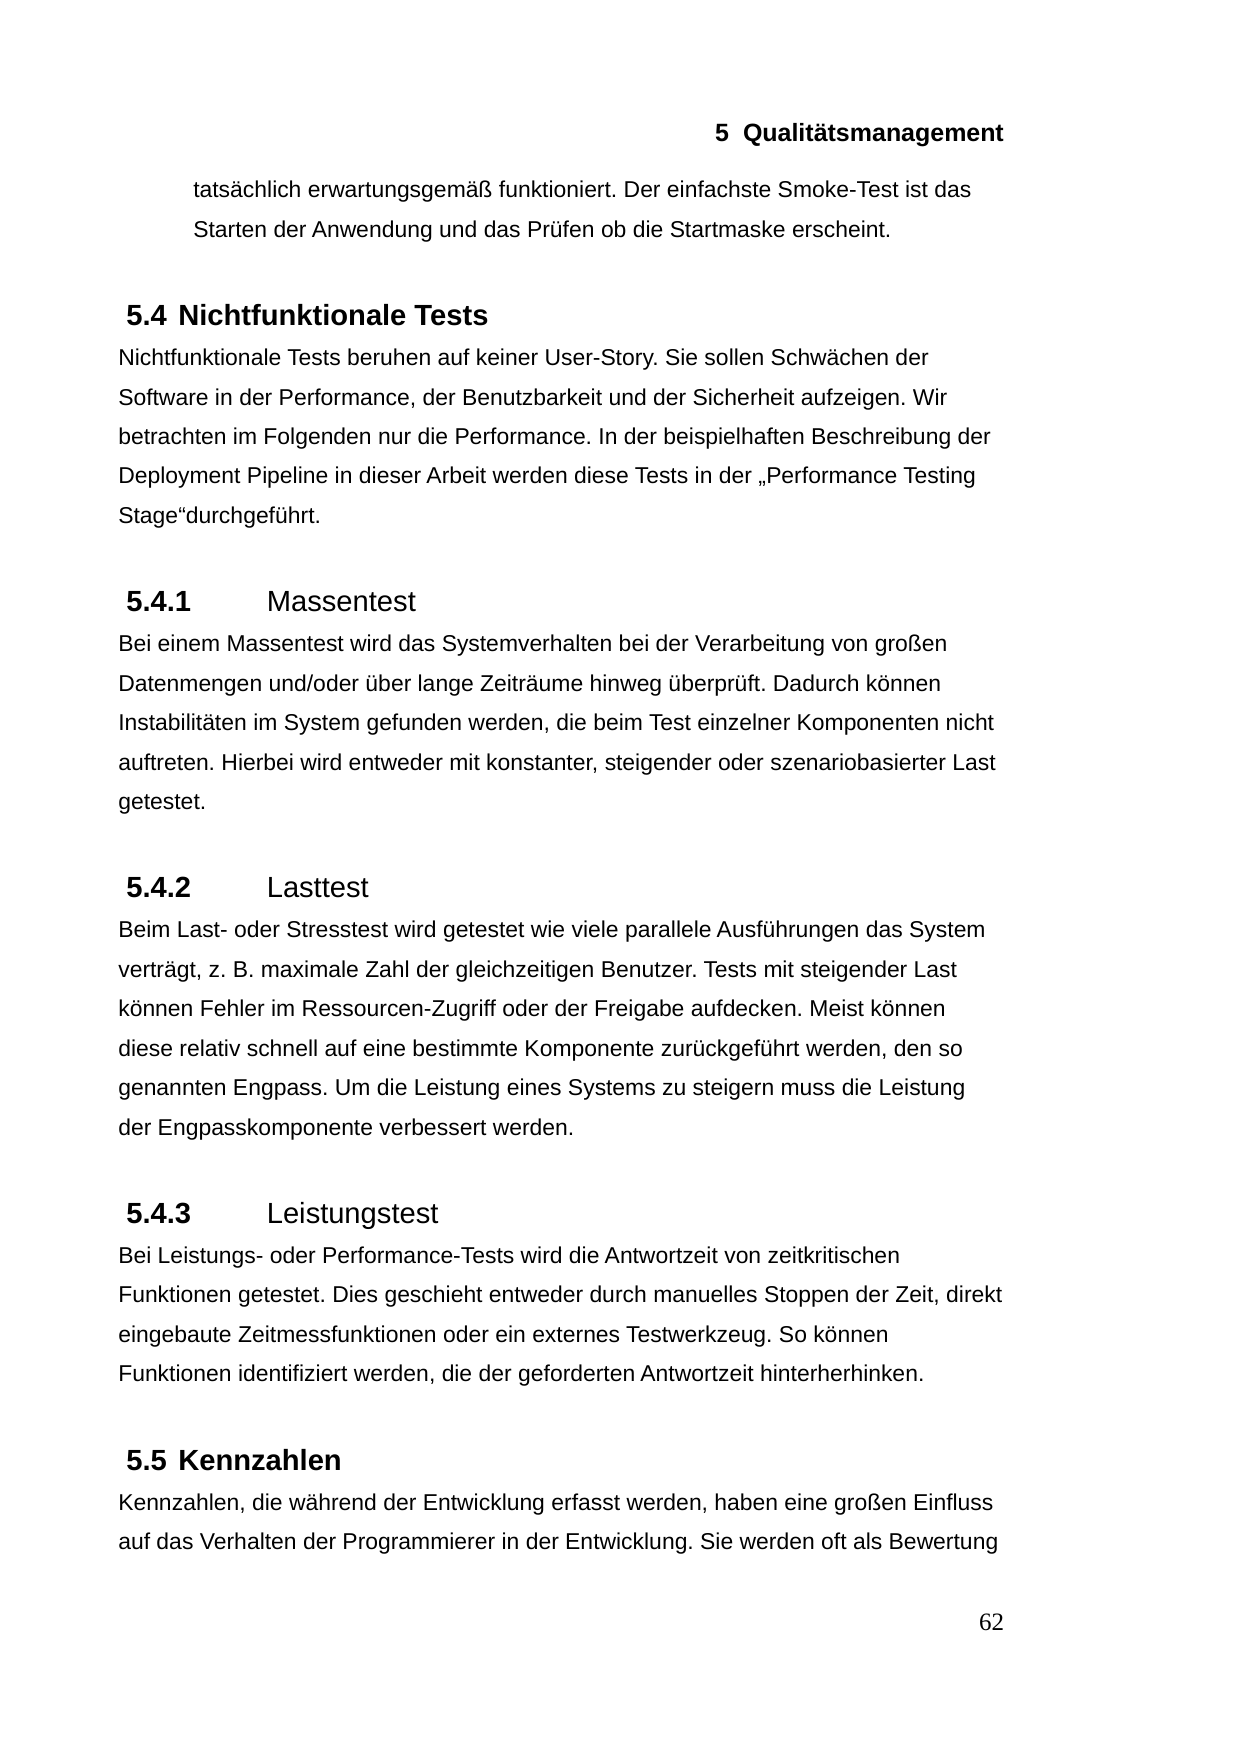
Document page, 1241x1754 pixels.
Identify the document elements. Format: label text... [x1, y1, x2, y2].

text Nichtfunktionale Tests beruhen auf keiner User-Story. Sie sollen Schwächen der Software in der Performance, der Benutzbarkeit und der Sicherheit aufzeigen. Wir betrachten im Folgenden nur die Performance. In der beispielhaften Beschreibung der Deployment Pipeline in dieser Arbeit werden diese Tests in der „Performance Testing Stage“durchgeführt. [118, 344, 1004, 528]
subtitle Nichtfunktionale Tests [118, 298, 1004, 332]
subtitle Lasttest [118, 870, 1004, 904]
text Beim Last- oder Stresstest wird getestet wie viele parallele Ausführungen das System verträgt, z. B. maximale Zahl der gleichzeitigen Benutzer. Tests mit steigender Last können Fehler im Ressourcen-Zugriff oder der Freigabe aufdecken. Meist können diese relativ schnell auf eine bestimmte Komponente zurückgeführt werden, den so genannten Engpass. Um die Leistung eines Systems zu steigern muss die Leistung der Engpasskomponente verbessert werden. [118, 916, 1004, 1140]
subtitle Kennzahlen [118, 1443, 1004, 1476]
text Bei einem Massentest wird das Systemverhalten bei der Verarbeitung von großen Datenmengen und/oder über lange Zeiträume hinweg überprüft. Dadurch können Instabilitäten im System gefunden werden, die beim Test einzelner Komponenten nicht auftreten. Hierbei wird entweder mit konstanter, steigender oder szenariobasierter Last getestet. [118, 630, 1004, 814]
subtitle Massentest [118, 584, 1004, 618]
text Bei Leistungs- oder Performance-Tests wird die Antwortzeit von zeitkritischen Funktionen getestet. Dies geschieht entweder durch manuelles Stoppen der Zeit, direkt eingebaute Zeitmessfunktionen oder ein externes Testwerkzeug. So können Funktionen identifiziert werden, die der geforderten Antwortzeit hinterherhinken. [118, 1242, 1004, 1387]
text Kennzahlen, die während der Entwicklung erfasst werden, haben eine großen Einfluss auf das Verhalten der Programmierer in der Entwicklung. Sie werden oft als Bewertung [118, 1489, 1004, 1554]
list tatsächlich erwartungsgemäß funktioniert. Der einfachste Smoke-Test ist das Starten der Anwendung und das Prüfen ob die Startmaske erscheint. [156, 176, 1004, 242]
subtitle Leistungstest [118, 1196, 1004, 1229]
